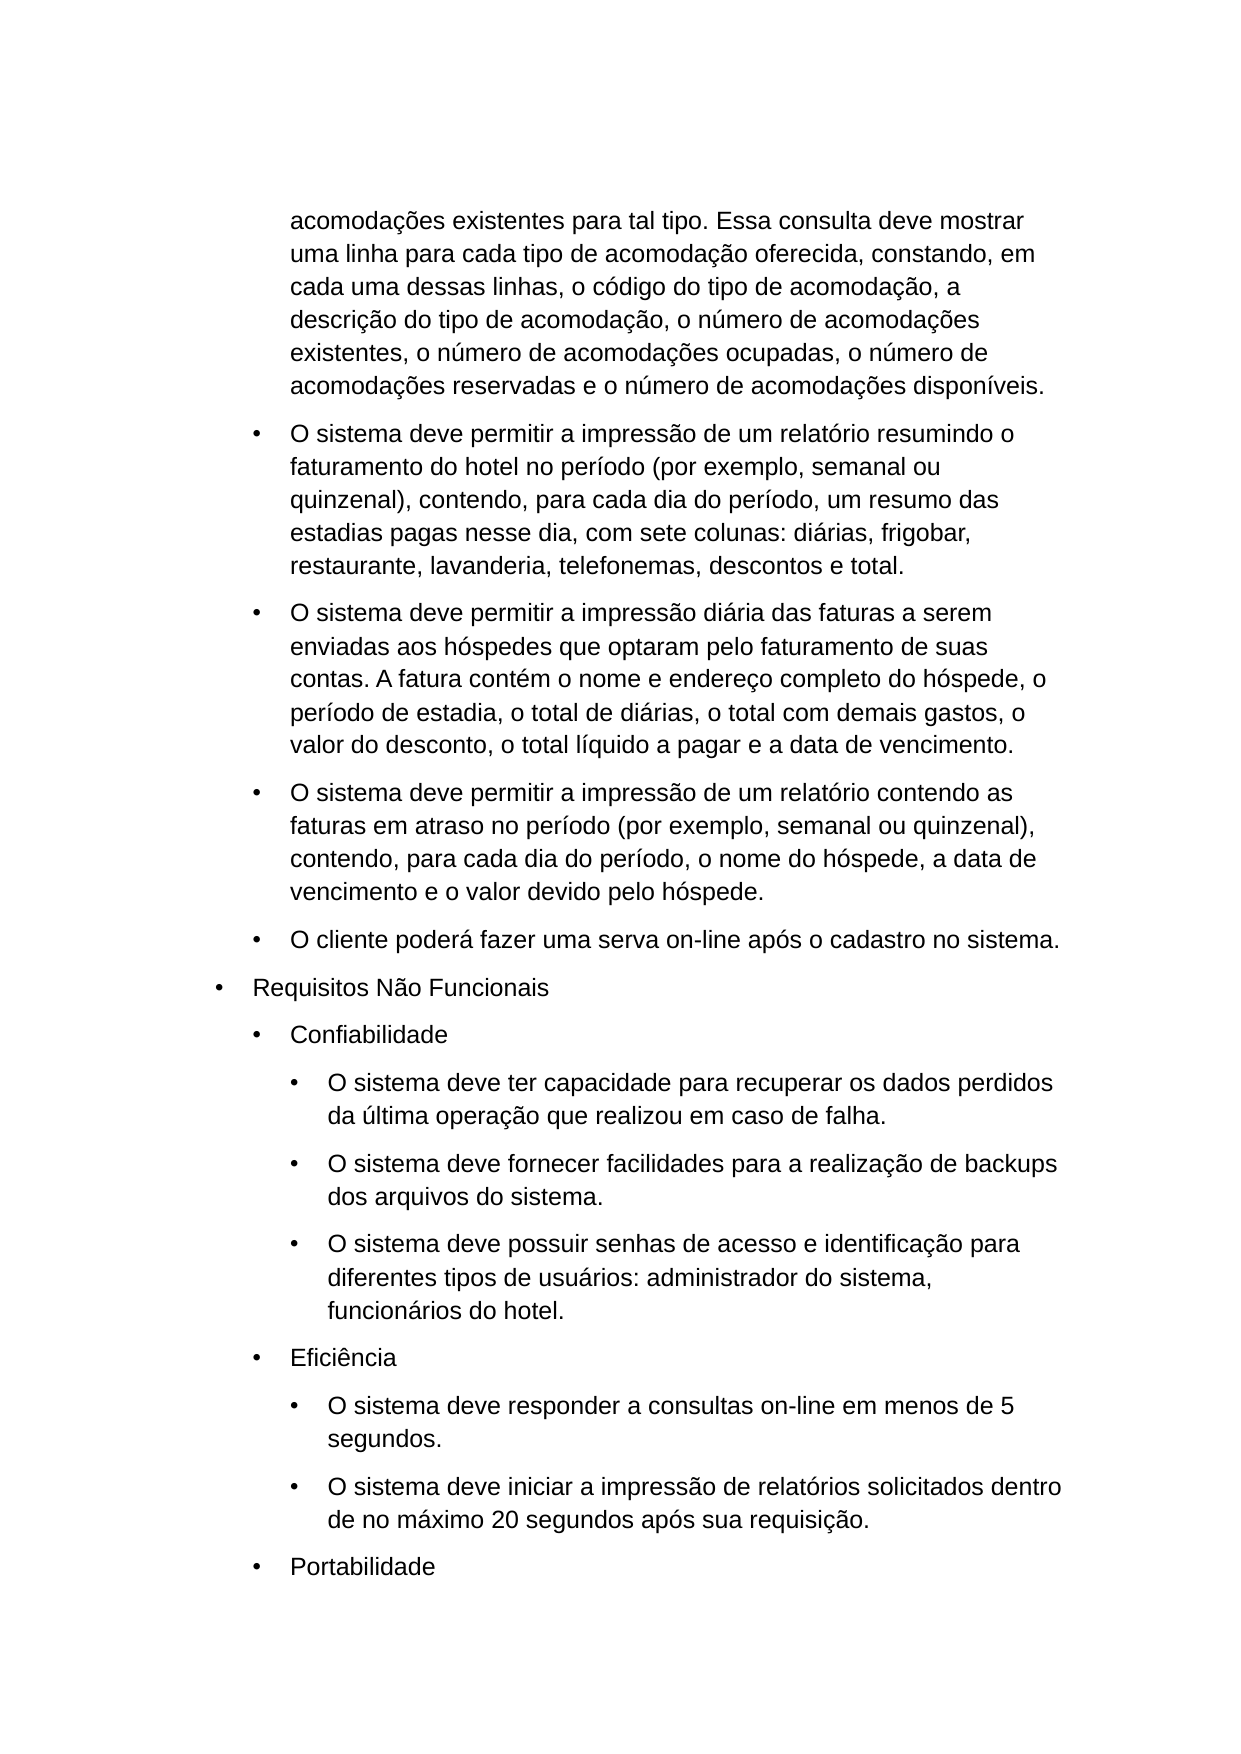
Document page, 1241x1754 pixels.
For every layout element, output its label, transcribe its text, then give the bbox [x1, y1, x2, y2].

list O sistema deve permitir a impressão de um relatório resumindo o faturamento do hotel no período (por exemplo, semanal ou quinzenal), contendo, para cada dia do período, um resumo das estadias pagas nesse dia, com sete colunas: diárias, frigobar, restaurante, lavanderia, telefonemas, descontos e total. [252, 418, 1063, 579]
list O sistema deve ter capacidade para recuperar os dados perdidos da última operação que realizou em caso de falha. [290, 1068, 1063, 1130]
list Eficiência [252, 1343, 1063, 1372]
list O sistema deve permitir a impressão de um relatório contendo as faturas em atraso no período (por exemplo, semanal ou quinzenal), contendo, para cada dia do período, o nome do hóspede, a data de vencimento e o valor devido pelo hóspede. [252, 778, 1063, 906]
list Confiabilidade [252, 1020, 1063, 1049]
list O sistema deve responder a consultas on-line em menos de 5 segundos. [290, 1391, 1063, 1453]
list O sistema deve permitir a impressão diária das faturas a serem enviadas aos hóspedes que optaram pelo faturamento de suas contas. A fatura contém o nome e endereço completo do hóspede, o período de estadia, o total de diárias, o total com demais gastos, o valor do desconto, o total líquido a pagar e a data de vencimento. [252, 598, 1063, 759]
list O cliente poderá fazer uma serva on-line após o cadastro no sistema. [252, 925, 1063, 954]
list acomodações existentes para tal tipo. Essa consulta deve mostrar uma linha para cada tipo de acomodação oferecida, constando, em cada uma dessas linhas, o código do tipo de acomodação, a descrição do tipo de acomodação, o número de acomodações existentes, o número de acomodações ocupadas, o número de acomodações reservadas e o número de acomodações disponíveis. [252, 206, 1063, 400]
list Requisitos Não Funcionais [215, 973, 1063, 1001]
list Portabilidade [252, 1552, 1063, 1581]
list O sistema deve fornecer facilidades para a realização de backups dos arquivos do sistema. [290, 1149, 1063, 1211]
list O sistema deve possuir senhas de acesso e identificação para diferentes tipos de usuários: administrador do sistema, funcionários do hotel. [290, 1229, 1063, 1324]
list O sistema deve iniciar a impressão de relatórios solicitados dentro de no máximo 20 segundos após sua requisição. [290, 1472, 1063, 1533]
